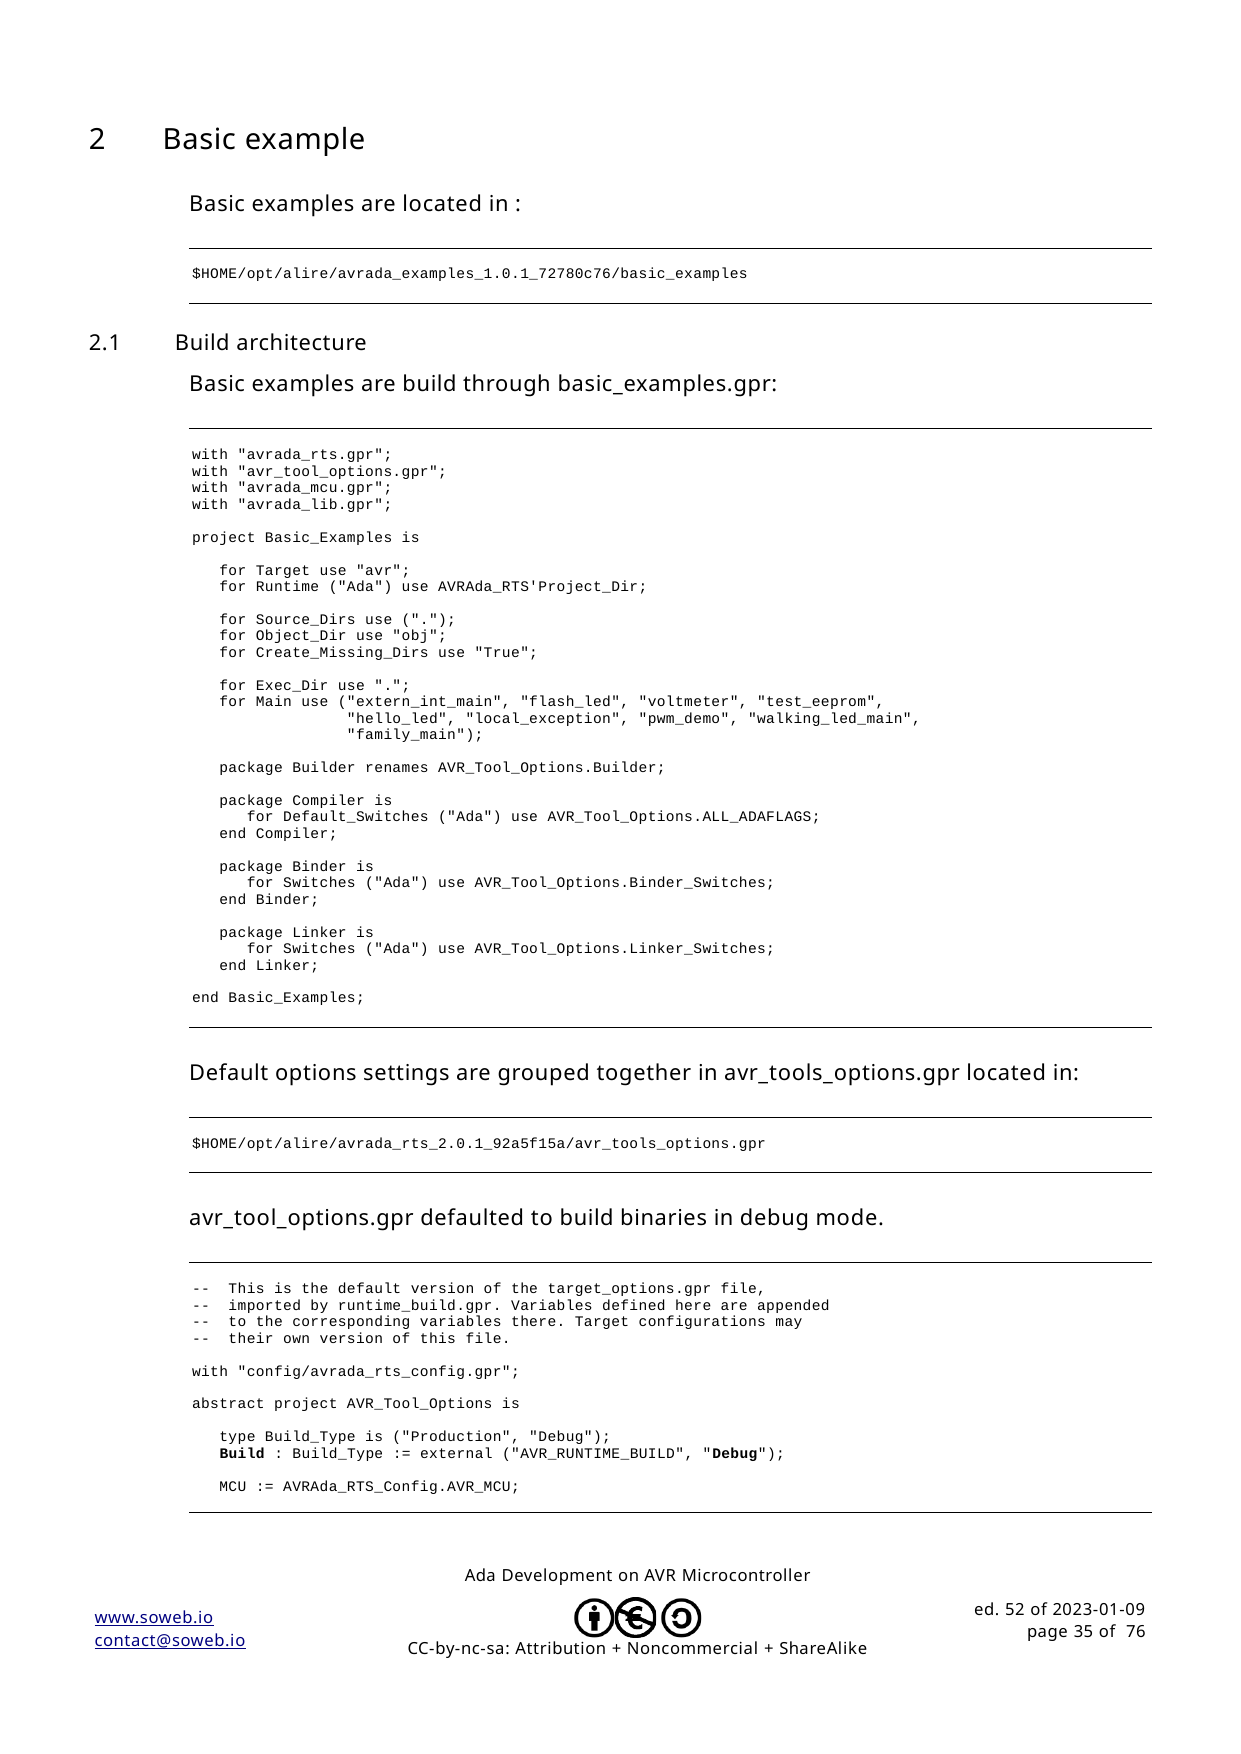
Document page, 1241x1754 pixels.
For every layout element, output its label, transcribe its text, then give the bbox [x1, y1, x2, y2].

text Basic examples are located in : [189, 187, 1152, 217]
list -- their own version of this file. [189, 1328, 1152, 1348]
list end Basic_Examples; [189, 988, 1152, 1027]
text Basic examples are build through basic_examples.gpr: [189, 368, 1152, 398]
list $HOME/opt/alire/avrada_rts_2.0.1_92a5f15a/avr_tools_options.gpr [189, 1118, 1152, 1172]
list package Linker is [189, 922, 1152, 938]
list end Compiler; [189, 823, 1152, 843]
list with "avr_tool_options.gpr"; [189, 461, 1152, 478]
list with "avrada_rts.gpr"; [189, 429, 1152, 461]
text Default options settings are grouped together in avr_tools_options.gpr located in: [189, 1057, 1152, 1087]
list package Builder renames AVR_Tool_Options.Builder; [189, 757, 1152, 777]
list project Basic_Examples is [189, 527, 1152, 547]
list with "avrada_mcu.gpr"; [189, 478, 1152, 494]
picture [660, 1597, 702, 1638]
list for Switches ("Ada") use AVR_Tool_Options.Linker_Switches; [189, 938, 1152, 955]
list for Exec_Dir use "."; [189, 675, 1152, 692]
list end Binder; [189, 889, 1152, 909]
list -- imported by runtime_build.gpr. Variables defined here are appended [189, 1295, 1152, 1312]
subtitle Basic example [88, 118, 1152, 157]
list for Object_Dir use "obj"; [189, 626, 1152, 642]
list with "avrada_lib.gpr"; [189, 494, 1152, 514]
list "family_main"); [189, 724, 1152, 744]
list package Binder is [189, 856, 1152, 873]
list for Main use ("extern_int_main", "flash_led", "voltmeter", "test_eeprom", [189, 692, 1152, 708]
list for Switches ("Ada") use AVR_Tool_Options.Binder_Switches; [189, 873, 1152, 889]
list with "config/avrada_rts_config.gpr"; [189, 1361, 1152, 1381]
list for Default_Switches ("Ada") use AVR_Tool_Options.ALL_ADAFLAGS; [189, 807, 1152, 823]
list for Runtime ("Ada") use AVRAda_RTS'Project_Dir; [189, 576, 1152, 596]
list package Compiler is [189, 790, 1152, 807]
list for Target use "avr"; [189, 560, 1152, 576]
list Build : Build_Type := external ("AVR_RUNTIME_BUILD", "Debug"); [189, 1443, 1152, 1463]
text avr_tool_options.gpr defaulted to build binaries in debug mode. [189, 1202, 1152, 1232]
list MCU := AVRAda_RTS_Config.AVR_MCU; [189, 1476, 1152, 1496]
list $HOME/opt/alire/avrada_examples_1.0.1_72780c76/basic_examples [189, 249, 1152, 303]
list type Build_Type is ("Production", "Debug"); [189, 1427, 1152, 1443]
list end Linker; [189, 955, 1152, 974]
list "hello_led", "local_exception", "pwm_demo", "walking_led_main", [189, 708, 1152, 724]
list for Source_Dirs use ("."); [189, 609, 1152, 626]
picture [573, 1597, 657, 1638]
list for Create_Missing_Dirs use "True"; [189, 642, 1152, 662]
list abstract project AVR_Tool_Options is [189, 1394, 1152, 1413]
list -- This is the default version of the target_options.gpr file, [189, 1263, 1152, 1295]
list -- to the corresponding variables there. Target configurations may [189, 1312, 1152, 1328]
subtitle Build architecture [88, 327, 1152, 357]
